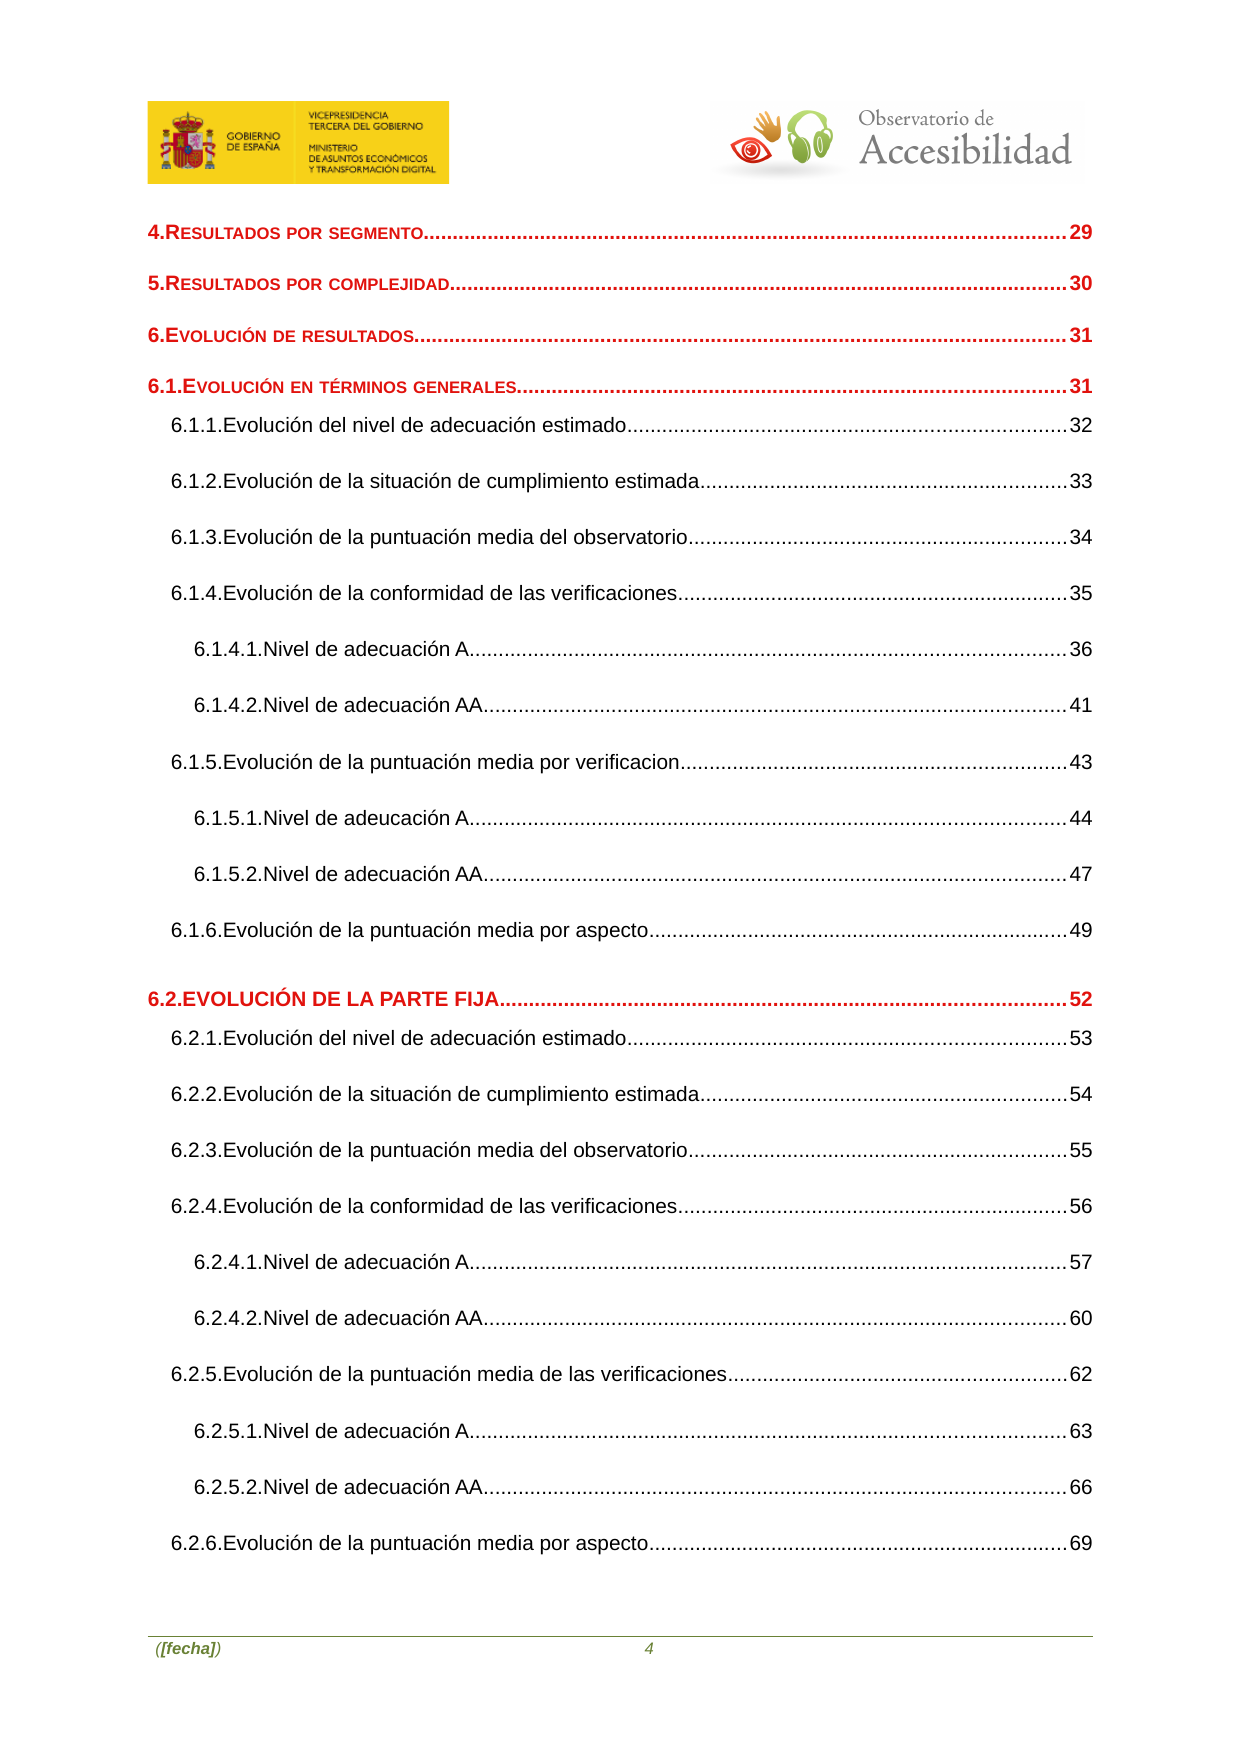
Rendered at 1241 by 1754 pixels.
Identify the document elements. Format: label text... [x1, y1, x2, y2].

text 6.2.4.2.Nivel de adecuación AA 60 [193, 1306, 1092, 1330]
text 5.Resultados por complejidad 30 [148, 271, 1092, 295]
text 6.2.5.Evolución de la puntuación media de las verificaciones 62 [171, 1362, 1092, 1386]
text 4.Resultados por segmento 29 [148, 220, 1092, 244]
text 6.1.4.1.Nivel de adecuación A 36 [193, 637, 1092, 661]
text 6.1.2.Evolución de la situación de cumplimiento estimada 33 [171, 469, 1092, 493]
text 6.2.5.1.Nivel de adecuación A 63 [193, 1418, 1092, 1442]
text 6.2.3.Evolución de la puntuación media del observatorio 55 [171, 1138, 1092, 1162]
text 6.1.Evolución en términos generales 31 [148, 374, 1092, 398]
text 6.2.2.Evolución de la situación de cumplimiento estimada 54 [171, 1082, 1092, 1106]
text 6.1.3.Evolución de la puntuación media del observatorio 34 [171, 525, 1092, 549]
text 6.1.5.2.Nivel de adecuación AA 47 [193, 862, 1092, 886]
picture [710, 101, 1086, 184]
text 6.2.5.2.Nivel de adecuación AA 66 [193, 1474, 1092, 1498]
text 6.2.4.Evolución de la conformidad de las verificaciones 56 [171, 1194, 1092, 1218]
text 6.2.EVOLUCIÓN DE LA PARTE FIJA 52 [148, 987, 1092, 1011]
text 6.Evolución de resultados 31 [148, 322, 1092, 346]
text 6.1.4.2.Nivel de adecuación AA 41 [193, 693, 1092, 717]
text 6.1.5.Evolución de la puntuación media por verificacion 43 [171, 749, 1092, 773]
text 6.2.4.1.Nivel de adecuación A 57 [193, 1250, 1092, 1274]
text 6.1.6.Evolución de la puntuación media por aspecto 49 [171, 918, 1092, 942]
text 6.1.1.Evolución del nivel de adecuación estimado 32 [171, 413, 1092, 437]
text 6.2.1.Evolución del nivel de adecuación estimado 53 [171, 1025, 1092, 1049]
text 6.2.6.Evolución de la puntuación media por aspecto 69 [171, 1531, 1092, 1555]
text 6.1.4.Evolución de la conformidad de las verificaciones 35 [171, 581, 1092, 605]
text 6.1.5.1.Nivel de adeucación A 44 [193, 806, 1092, 829]
picture [147, 101, 450, 184]
